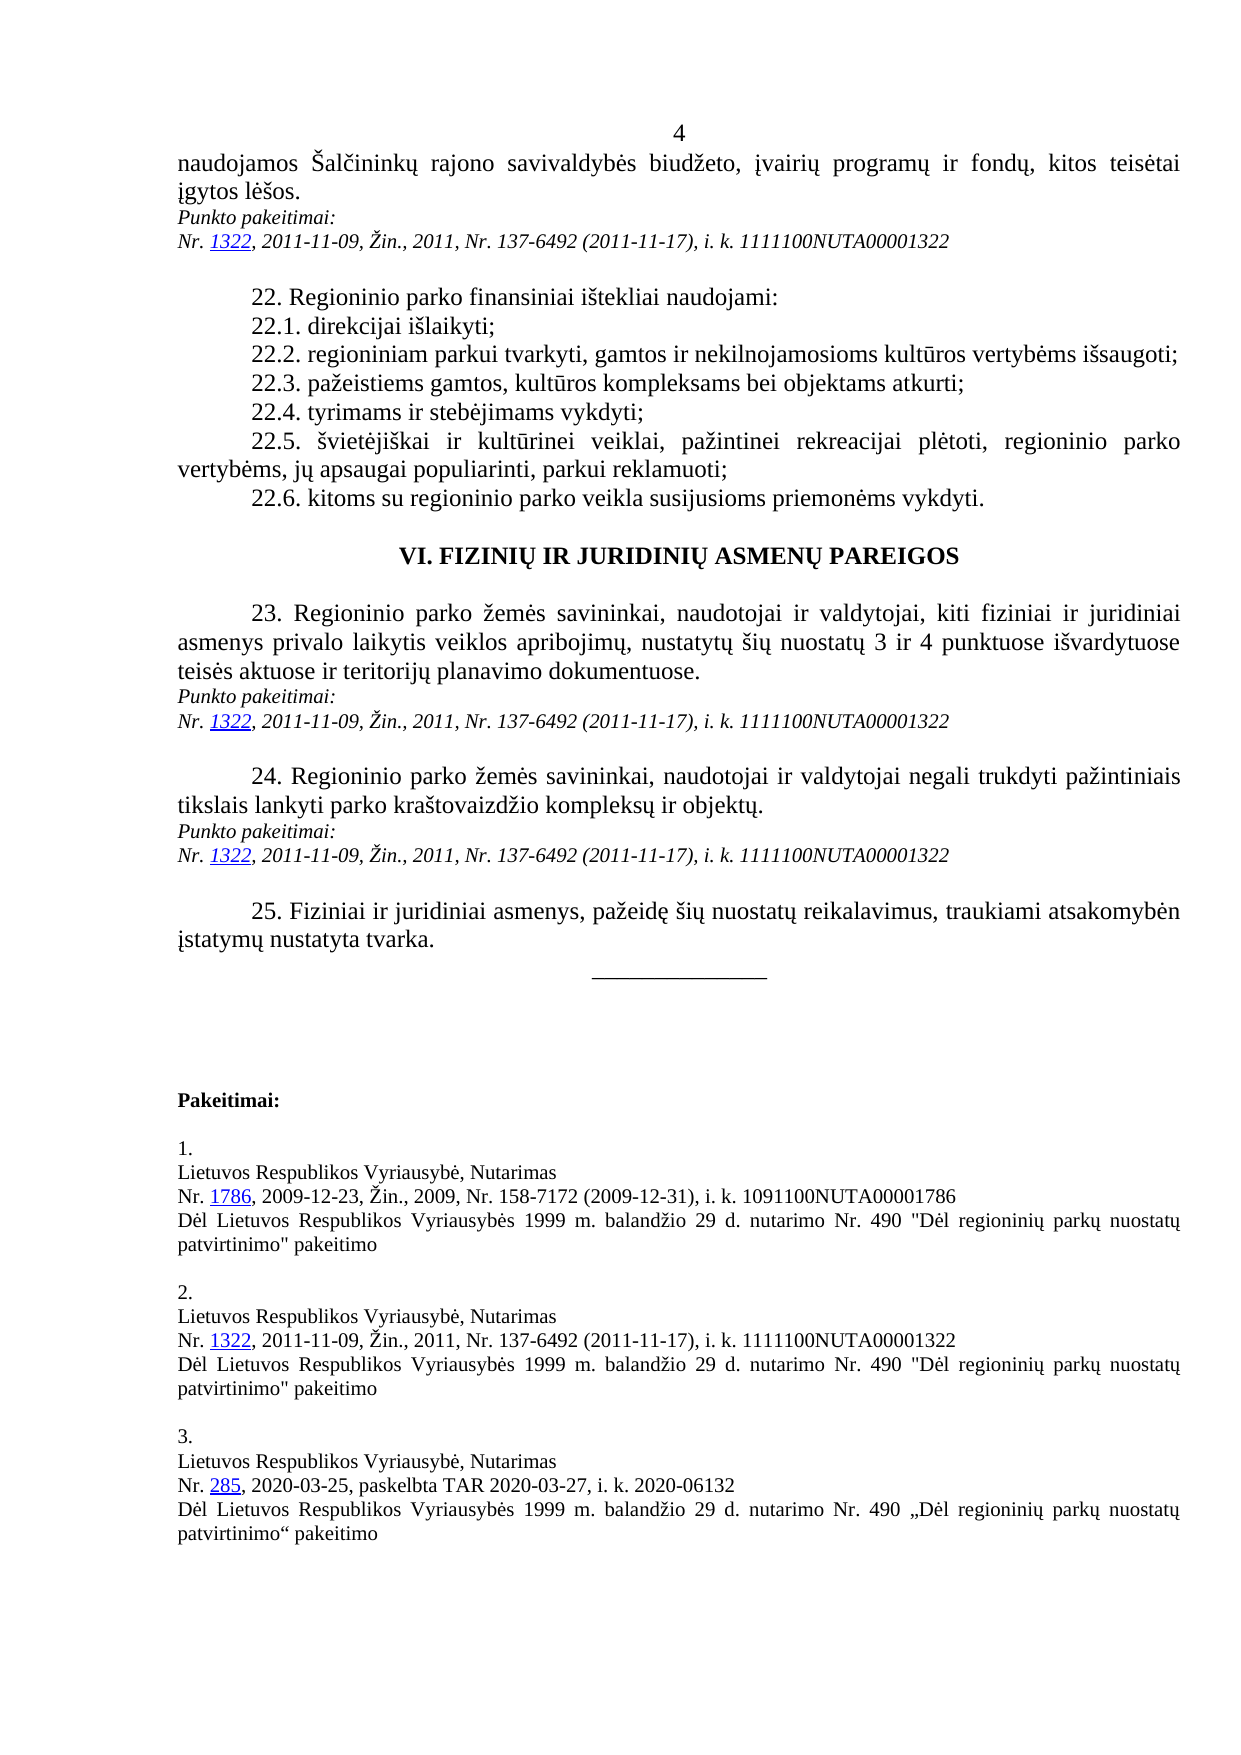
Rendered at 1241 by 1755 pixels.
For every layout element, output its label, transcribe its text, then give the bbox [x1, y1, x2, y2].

text 22.4. tyrimams ir stebėjimams vykdyti; [177, 397, 1181, 426]
text Lietuvos Respublikos Vyriausybė, Nutarimas [177, 1304, 1181, 1328]
text 22.2. regioniniam parkui tvarkyti, gamtos ir nekilnojamosioms kultūros vertybėms išsaugoti; [177, 339, 1181, 368]
text naudojamos Šalčininkų rajono savivaldybės biudžeto, įvairių programų ir fondų, kitos teisėtai įgytos lėšos. [177, 148, 1181, 205]
text 24. Regioninio parko žemės savininkai, naudotojai ir valdytojai negali trukdyti pažintiniais tikslais lankyti parko kraštovaizdžio kompleksų ir objektų. [177, 761, 1181, 819]
text Dėl Lietuvos Respublikos Vyriausybės 1999 m. balandžio 29 d. nutarimo Nr. 490 „Dėl regioninių parkų nuostatų patvirtinimo“ pakeitimo [177, 1497, 1181, 1545]
text Pakeitimai: [177, 1088, 1181, 1112]
text 22. Regioninio parko finansiniai ištekliai naudojami: [177, 282, 1181, 311]
text Dėl Lietuvos Respublikos Vyriausybės 1999 m. balandžio 29 d. nutarimo Nr. 490 "Dėl regioninių parkų nuostatų patvirtinimo" pakeitimo [177, 1208, 1181, 1256]
text Nr. 1322, 2011-11-09, Žin., 2011, Nr. 137-6492 (2011-11-17), i. k. 1111100NUTA00001322 [177, 1328, 1181, 1352]
text ______________ [177, 953, 1181, 982]
text Nr. 285, 2020-03-25, paskelbta TAR 2020-03-27, i. k. 2020-06132 [177, 1473, 1181, 1497]
text Punkto pakeitimai: [177, 205, 1181, 229]
text 23. Regioninio parko žemės savininkai, naudotojai ir valdytojai, kiti fiziniai ir juridiniai asmenys privalo laikytis veiklos apribojimų, nustatytų šių nuostatų 3 ir 4 punktuose išvardytuose teisės aktuose ir teritorijų planavimo dokumentuose. [177, 598, 1181, 684]
text Nr. 1322, 2011-11-09, Žin., 2011, Nr. 137-6492 (2011-11-17), i. k. 1111100NUTA00001322 [177, 229, 1181, 253]
text Punkto pakeitimai: [177, 684, 1181, 708]
text 25. Fiziniai ir juridiniai asmenys, pažeidę šių nuostatų reikalavimus, traukiami atsakomybėn įstatymų nustatyta tvarka. [177, 896, 1181, 953]
text Nr. 1322, 2011-11-09, Žin., 2011, Nr. 137-6492 (2011-11-17), i. k. 1111100NUTA00001322 [177, 708, 1181, 733]
text 3. [177, 1424, 1181, 1448]
text Lietuvos Respublikos Vyriausybė, Nutarimas [177, 1448, 1181, 1473]
text 1. [177, 1136, 1181, 1160]
text 22.3. pažeistiems gamtos, kultūros kompleksams bei objektams atkurti; [177, 368, 1181, 397]
text 22.5. švietėjiškai ir kultūrinei veiklai, pažintinei rekreacijai plėtoti, regioninio parko vertybėms, jų apsaugai populiarinti, parkui reklamuoti; [177, 426, 1181, 483]
text 2. [177, 1280, 1181, 1304]
text Nr. 1786, 2009-12-23, Žin., 2009, Nr. 158-7172 (2009-12-31), i. k. 1091100NUTA00001786 [177, 1184, 1181, 1208]
text Dėl Lietuvos Respublikos Vyriausybės 1999 m. balandžio 29 d. nutarimo Nr. 490 "Dėl regioninių parkų nuostatų patvirtinimo" pakeitimo [177, 1352, 1181, 1400]
text Lietuvos Respublikos Vyriausybė, Nutarimas [177, 1160, 1181, 1184]
text 22.6. kitoms su regioninio parko veikla susijusioms priemonėms vykdyti. [177, 483, 1181, 512]
text 22.1. direkcijai išlaikyti; [177, 311, 1181, 339]
text Punkto pakeitimai: [177, 819, 1181, 843]
text Nr. 1322, 2011-11-09, Žin., 2011, Nr. 137-6492 (2011-11-17), i. k. 1111100NUTA00001322 [177, 843, 1181, 867]
subtitle VI. FIZINIŲ IR JURIDINIŲ ASMENŲ PAREIGOS [177, 541, 1181, 569]
